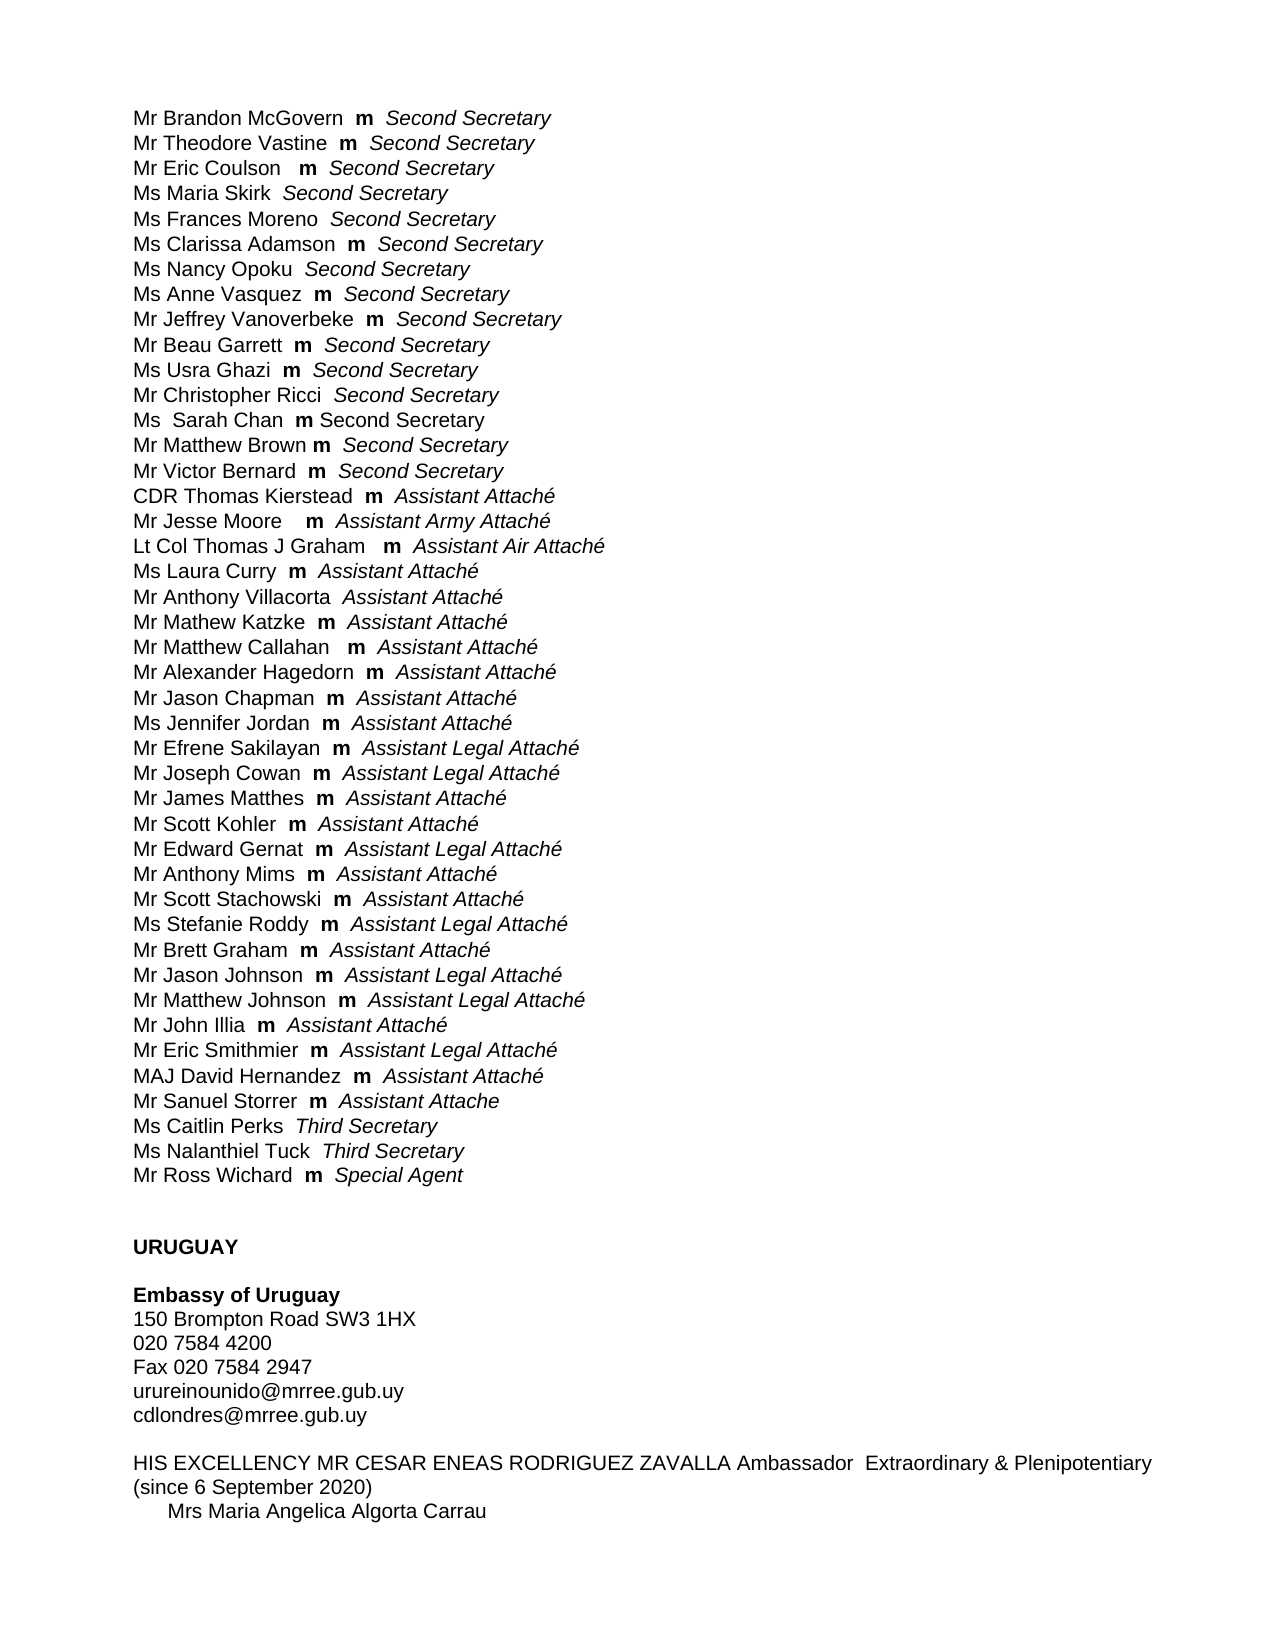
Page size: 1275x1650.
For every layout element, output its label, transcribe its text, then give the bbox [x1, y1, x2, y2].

text Mr Brandon McGovern m Second Secretary [133, 106, 1179, 129]
text Ms Caitlin Perks Third Secretary [133, 1114, 1179, 1138]
text Mr Scott Stachowski m Assistant Attaché [133, 887, 1179, 911]
text cdlondres@mrree.gub.uy [133, 1403, 1181, 1427]
text Fax 020 7584 2947 [133, 1355, 1181, 1379]
text Mr Anthony Mims m Assistant Attaché [133, 862, 1179, 886]
text Mr John Illia m Assistant Attaché [133, 1013, 1179, 1037]
text Mr Ross Wichard m Special Agent [133, 1163, 1181, 1187]
text Mr Joseph Cowan m Assistant Legal Attaché [133, 761, 1179, 785]
text Mr Matthew Brown m Second Secretary [133, 433, 1179, 457]
text Ms Maria Skirk Second Secretary [133, 181, 1179, 205]
text Mr Anthony Villacorta Assistant Attaché [133, 584, 1179, 608]
text URUGUAY [133, 1235, 1181, 1259]
text Mr Theodore Vastine m Second Secretary [133, 131, 1179, 155]
text Ms Nalanthiel Tuck Third Secretary [133, 1139, 1181, 1163]
text Embassy of Uruguay [133, 1283, 1181, 1307]
text Mr Eric Smithmier m Assistant Legal Attaché [133, 1038, 1179, 1062]
text Mr Brett Graham m Assistant Attaché [133, 937, 1179, 961]
text Mr Matthew Callahan m Assistant Attaché [133, 635, 1179, 659]
text Mr Jason Johnson m Assistant Legal Attaché [133, 963, 1179, 987]
text Mr Christopher Ricci Second Secretary [133, 383, 1179, 407]
text Mr Alexander Hagedorn m Assistant Attaché [133, 660, 1179, 684]
text Mr Matthew Johnson m Assistant Legal Attaché [133, 988, 1179, 1012]
text 150 Brompton Road SW3 1HX [133, 1307, 1181, 1331]
text Mr Sanuel Storrer m Assistant Attache [133, 1089, 1179, 1113]
text HIS EXCELLENCY MR CESAR ENEAS RODRIGUEZ ZAVALLA Ambassador Extraordinary & Plenipotentiary (since 6 September 2020) [133, 1451, 1181, 1498]
text Ms Clarissa Adamson m Second Secretary [133, 232, 1179, 256]
text Ms Usra Ghazi m Second Secretary [133, 358, 1179, 382]
text CDR Thomas Kierstead m Assistant Attaché [133, 484, 1179, 508]
text Lt Col Thomas J Graham m Assistant Air Attaché [133, 534, 1179, 558]
text Mr James Matthes m Assistant Attaché [133, 786, 1179, 810]
text Ms Stefanie Roddy m Assistant Legal Attaché [133, 912, 1179, 936]
text MAJ David Hernandez m Assistant Attaché [133, 1063, 1179, 1087]
text Ms Frances Moreno Second Secretary [133, 206, 1179, 230]
text Mr Jesse Moore m Assistant Army Attaché [133, 509, 1179, 533]
text Mr Efrene Sakilayan m Assistant Legal Attaché [133, 736, 1179, 760]
text Mr Edward Gernat m Assistant Legal Attaché [133, 837, 1179, 861]
text 020 7584 4200 [133, 1331, 1181, 1355]
text Ms Anne Vasquez m Second Secretary [133, 282, 1179, 306]
text Mr Mathew Katzke m Assistant Attaché [133, 610, 1179, 634]
text Mr Scott Kohler m Assistant Attaché [133, 811, 1179, 835]
text Mr Eric Coulson m Second Secretary [133, 156, 1179, 180]
text Ms Nancy Opoku Second Secretary [133, 257, 1179, 281]
text Ms Jennifer Jordan m Assistant Attaché [133, 711, 1179, 734]
text Mr Victor Bernard m Second Secretary [133, 458, 1179, 482]
text Ms Laura Curry m Assistant Attaché [133, 559, 1179, 583]
text Mr Beau Garrett m Second Secretary [133, 332, 1179, 356]
text Ms Sarah Chan m Second Secretary [133, 408, 1179, 432]
text urureinounido@mrree.gub.uy [133, 1379, 1181, 1403]
text Mr Jason Chapman m Assistant Attaché [133, 685, 1179, 709]
text Mrs Maria Angelica Algorta Carrau [133, 1498, 1181, 1522]
text Mr Jeffrey Vanoverbeke m Second Secretary [133, 307, 1179, 331]
